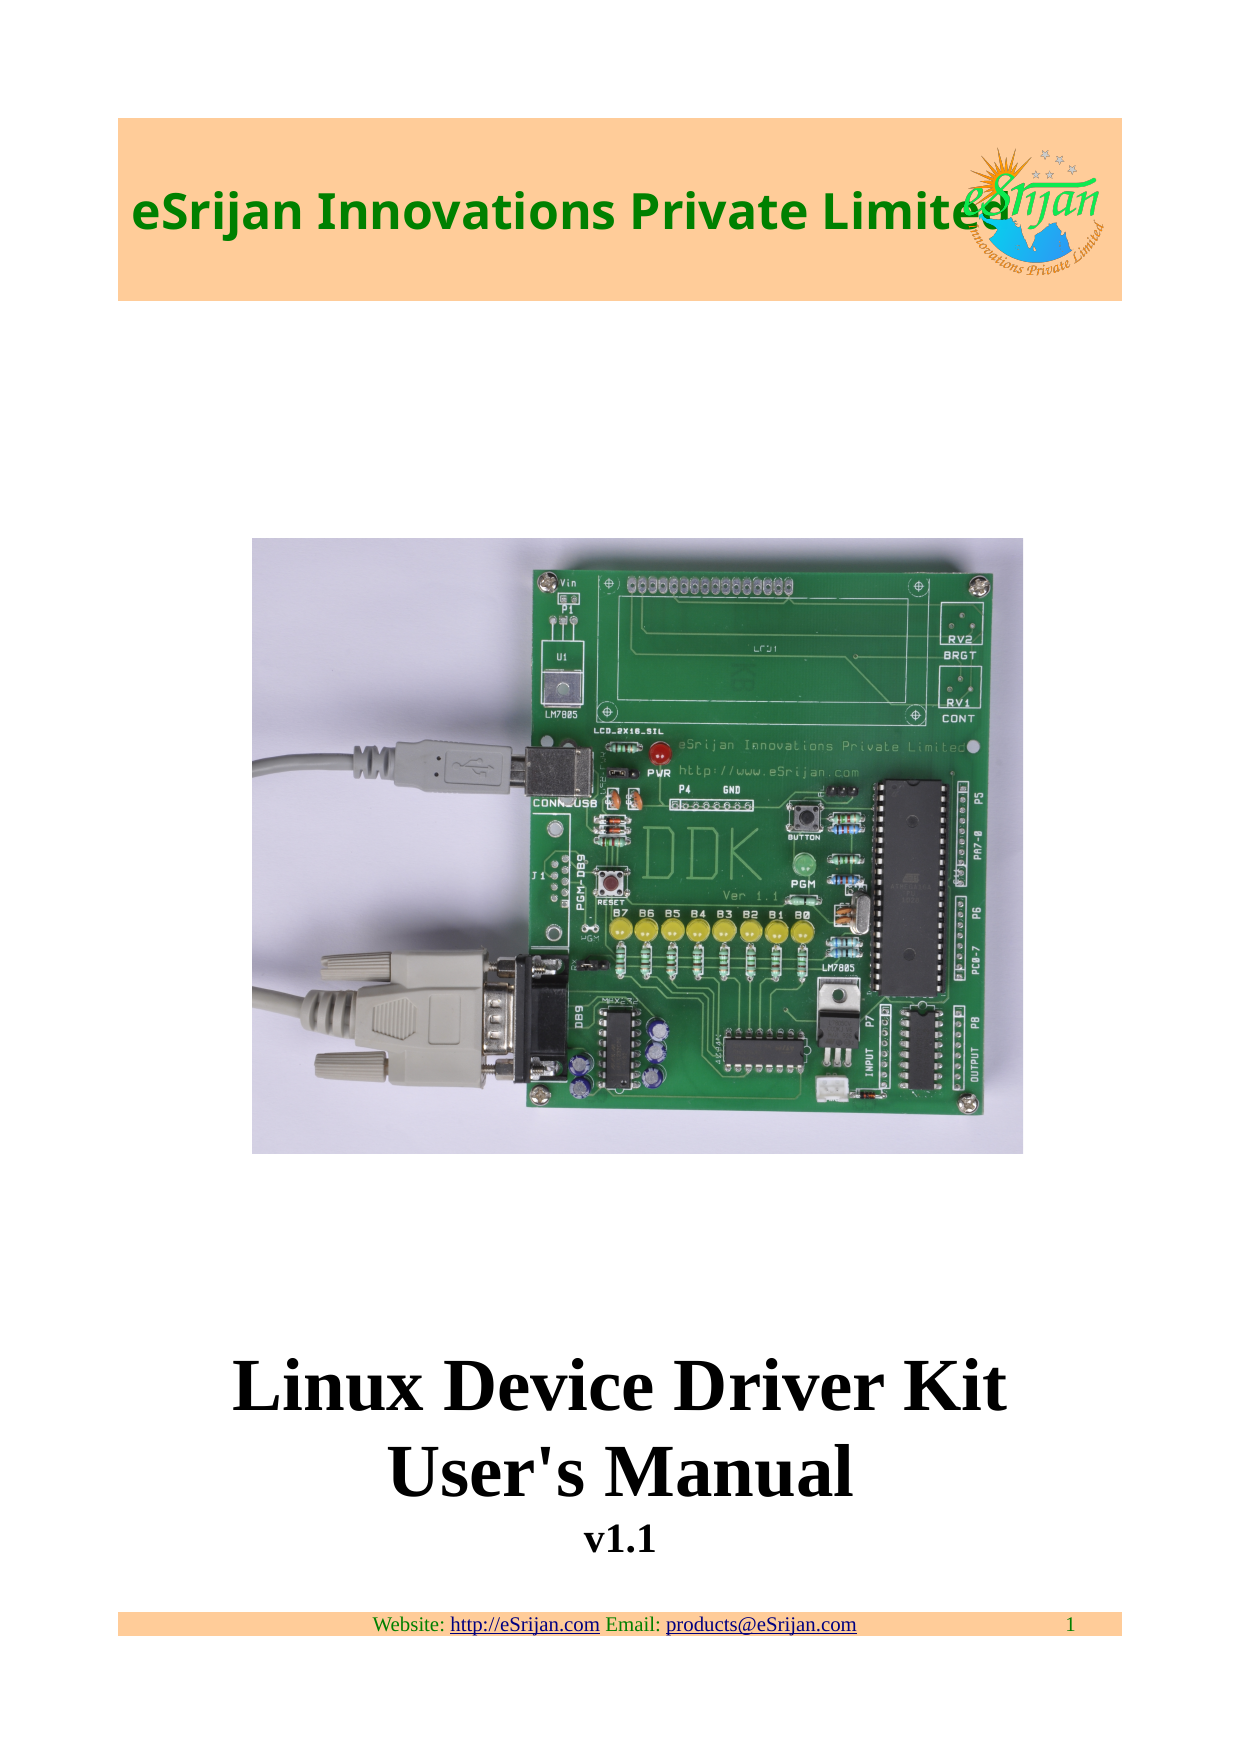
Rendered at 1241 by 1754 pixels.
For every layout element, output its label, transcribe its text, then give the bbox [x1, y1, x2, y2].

text Linux Device Driver Kit [118, 1341, 1122, 1427]
picture [958, 126, 1114, 282]
picture [252, 538, 1024, 1154]
text User's Manual [118, 1427, 1122, 1513]
text v1.1 [118, 1513, 1122, 1561]
